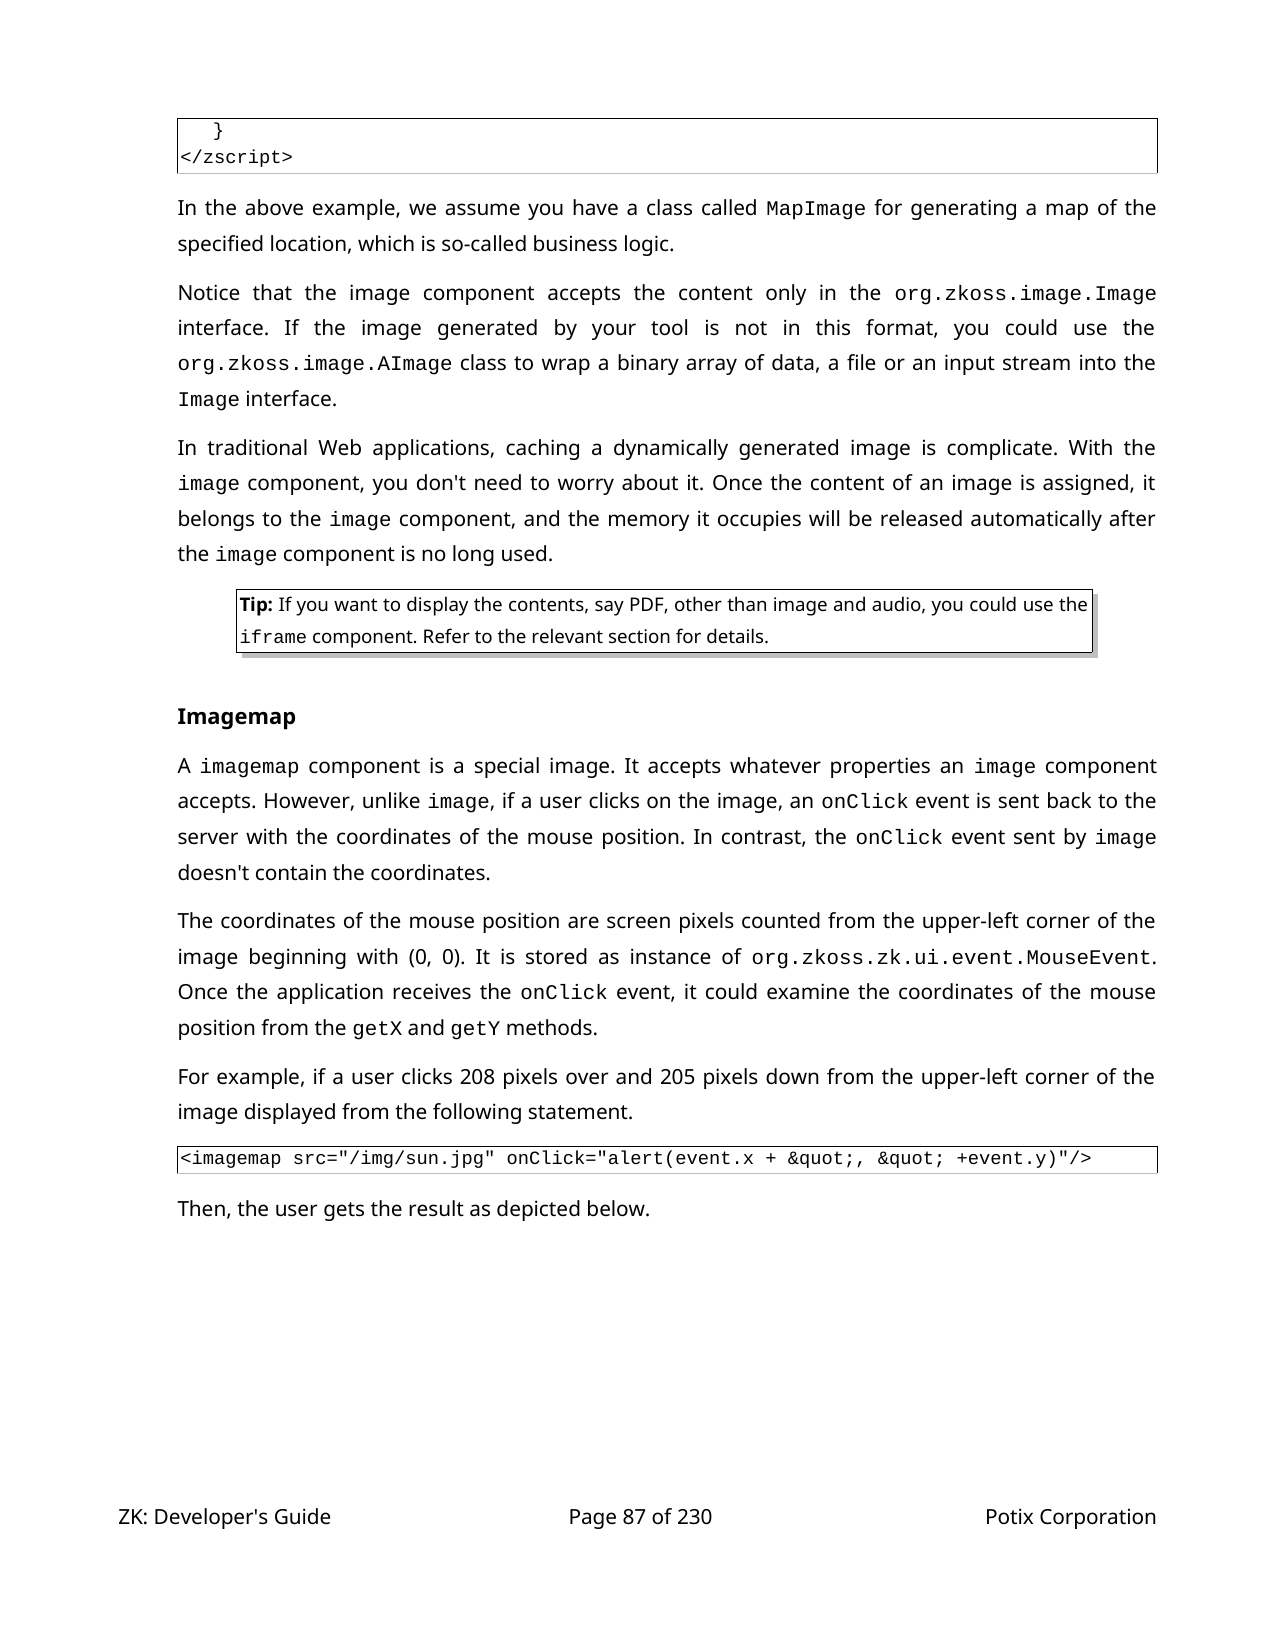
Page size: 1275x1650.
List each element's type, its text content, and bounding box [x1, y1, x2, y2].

text <imagemap src="/img/sun.jpg" onClick="alert(event.x + &quot;, &quot; +event.y)"/> [178, 1147, 1157, 1173]
text Then, the user gets the result as depicted below. [177, 1194, 1157, 1222]
text For example, if a user clicks 208 pixels over and 205 pixels down from the upper-left corner of the image displayed from the following statement. [177, 1062, 1157, 1125]
subtitle Imagemap [177, 701, 1157, 731]
text Notice that the image component accepts the content only in the org.zkoss.image.Image interface. If the image generated by your tool is not in this format, you could use the org.zkoss.image.AImage class to wrap a binary array of data, a file or an input stream into the Image interface. [177, 278, 1157, 412]
text A imagemap component is a special image. It accepts whatever properties an image component accepts. However, unlike image, if a user clicks on the image, an onClick event is sent back to the server with the coordinates of the mouse position. In contrast, the onClick event sent by image doesn't contain the coordinates. [177, 751, 1157, 886]
text Tip: If you want to display the contents, say PDF, other than image and audio, you could use the iframe component. Refer to the relevant section for details. [237, 590, 1092, 652]
text </zscript> [178, 145, 1157, 173]
text In the above example, we assume you have a class called MapImage for generating a map of the specified location, which is so-called business logic. [177, 193, 1157, 257]
text } [178, 119, 1157, 142]
text The coordinates of the mouse position are screen pixels counted from the upper-left corner of the image beginning with (0, 0). It is stored as instance of org.zkoss.zk.ui.event.MouseEvent. Once the application receives the onClick event, it could examine the coordinates of the mouse position from the getX and getY methods. [177, 907, 1157, 1041]
text In traditional Web applications, caching a dynamically generated image is complicate. With the image component, you don't need to worry about it. Once the content of an image is assigned, it belongs to the image component, and the memory it occupies will be released automatically after the image component is no long used. [177, 433, 1157, 568]
